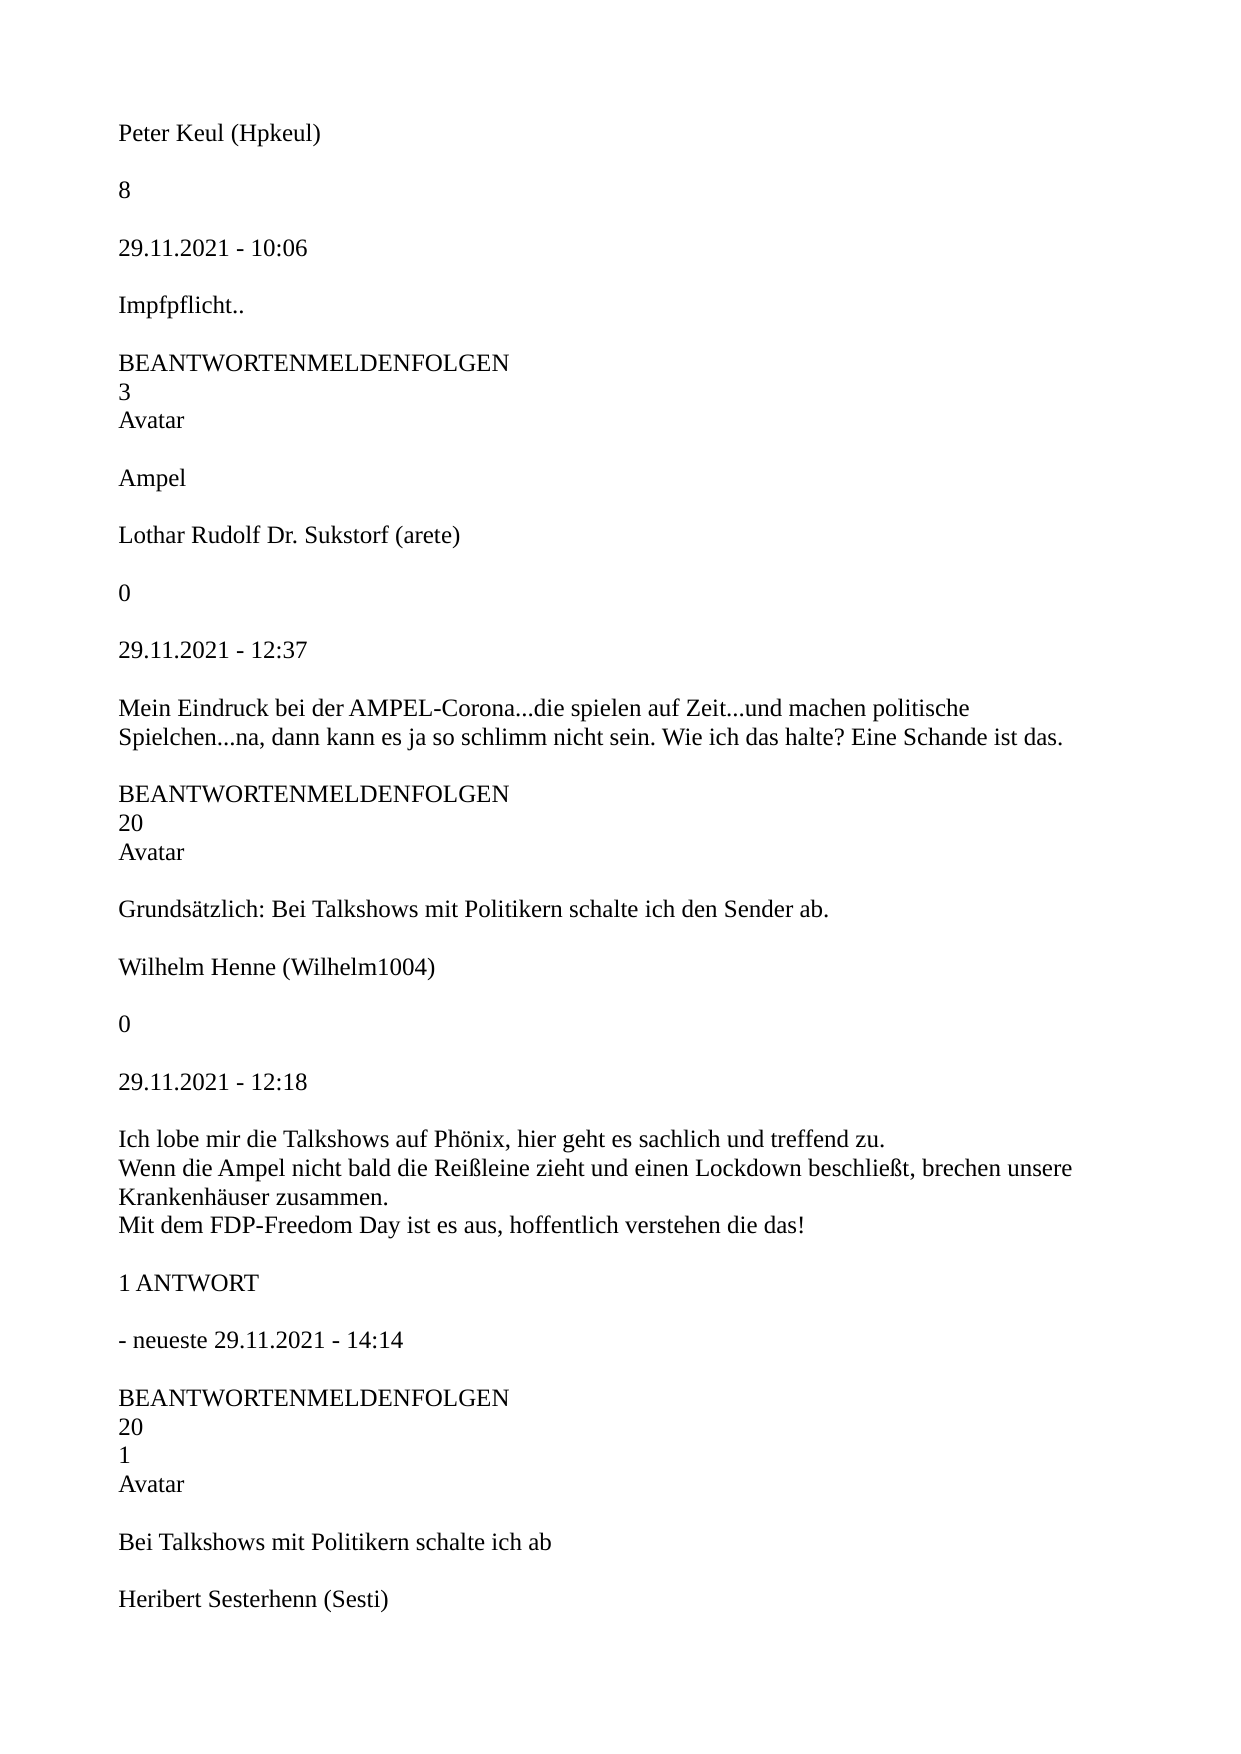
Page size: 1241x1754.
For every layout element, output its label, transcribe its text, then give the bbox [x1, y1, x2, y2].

text Wenn die Ampel nicht bald die Reißleine zieht und einen Lockdown beschließt, brechen unsere Krankenhäuser zusammen. [118, 1153, 1122, 1211]
text Mein Eindruck bei der AMPEL-Corona...die spielen auf Zeit...und machen politische Spielchen...na, dann kann es ja so schlimm nicht sein. Wie ich das halte? Eine Schande ist das. [118, 693, 1122, 751]
text 1 ANTWORT [118, 1268, 1122, 1297]
text 29.11.2021 - 10:06 [118, 233, 1122, 262]
text 20 [118, 1412, 1122, 1441]
text Avatar [118, 406, 1122, 434]
text 29.11.2021 - 12:37 [118, 636, 1122, 664]
text Impfpflicht.. [118, 291, 1122, 319]
text 0 [118, 578, 1122, 607]
text Ich lobe mir die Talkshows auf Phönix, hier geht es sachlich und treffend zu. [118, 1124, 1122, 1153]
text Ampel [118, 463, 1122, 492]
text Grundsätzlich: Bei Talkshows mit Politikern schalte ich den Sender ab. [118, 894, 1122, 923]
text BEANTWORTENMELDENFOLGEN [118, 348, 1122, 377]
text 8 [118, 176, 1122, 204]
text Avatar [118, 1469, 1122, 1498]
text BEANTWORTENMELDENFOLGEN [118, 1383, 1122, 1412]
text Avatar [118, 837, 1122, 866]
text Mit dem FDP-Freedom Day ist es aus, hoffentlich verstehen die das! [118, 1211, 1122, 1239]
text 3 [118, 377, 1122, 406]
text BEANTWORTENMELDENFOLGEN [118, 779, 1122, 808]
text Lothar Rudolf Dr. Sukstorf (arete) [118, 521, 1122, 549]
text 20 [118, 808, 1122, 837]
text - neueste 29.11.2021 - 14:14 [118, 1326, 1122, 1354]
text Wilhelm Henne (Wilhelm1004) [118, 952, 1122, 981]
text 29.11.2021 - 12:18 [118, 1067, 1122, 1096]
text 1 [118, 1441, 1122, 1469]
text 0 [118, 1009, 1122, 1038]
text Bei Talkshows mit Politikern schalte ich ab [118, 1527, 1122, 1556]
text Peter Keul (Hpkeul) [118, 118, 1122, 147]
text Heribert Sesterhenn (Sesti) [118, 1584, 1122, 1613]
